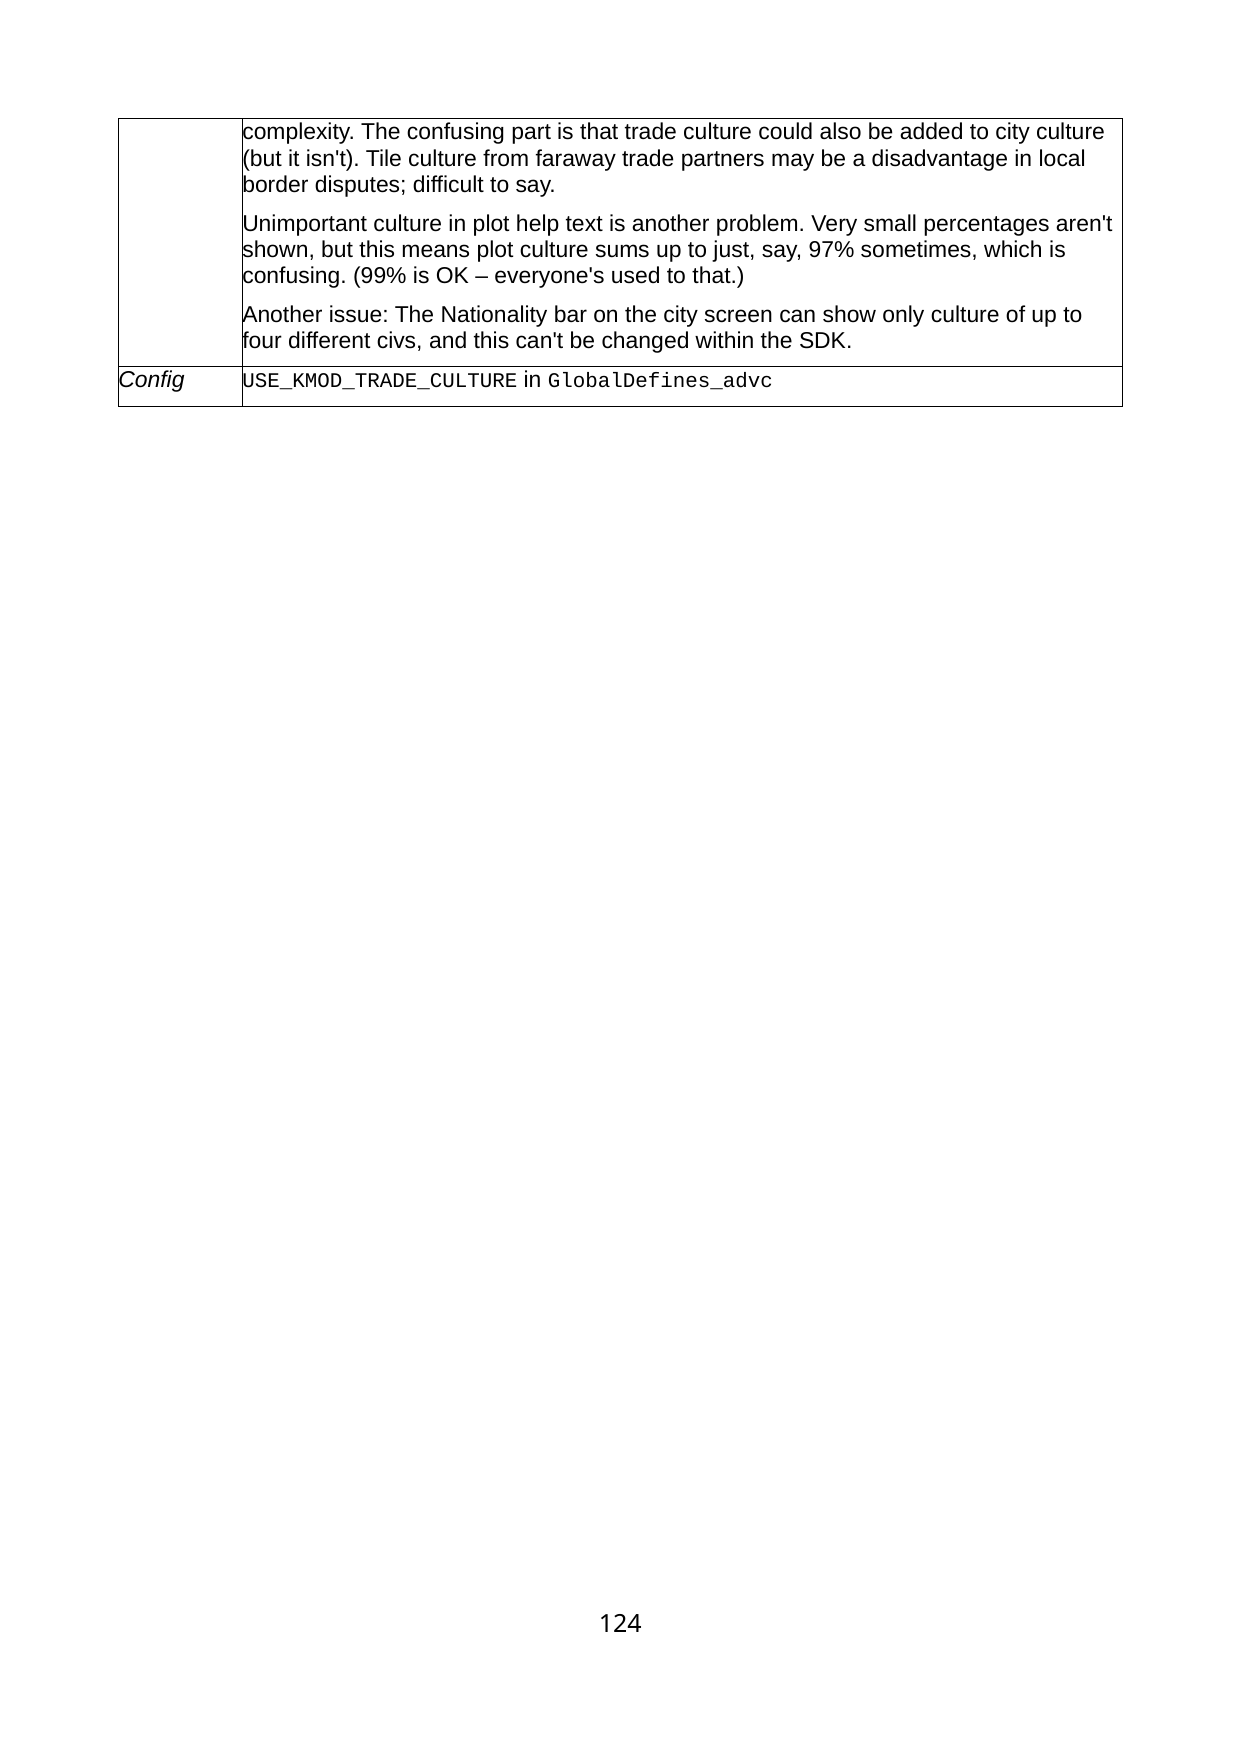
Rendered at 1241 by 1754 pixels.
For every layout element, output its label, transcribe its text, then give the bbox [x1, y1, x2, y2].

table_cell complexity. The confusing part is that trade culture could also be added to city culture (but it isn't). Tile culture from faraway trade partners may be a disadvantage in local border disputes; difficult to say. Unimportant culture in plot help text is another problem. Very small percentages aren't shown, but this means plot culture sums up to just, say, 97% sometimes, which is confusing. (99% is OK – everyone's used to that.) Another issue: The Nationality bar on the city screen can show only culture of up to four different civs, and this can't be changed within the SDK. [243, 119, 1122, 366]
table_cell [119, 119, 242, 366]
table_cell Config [119, 367, 242, 406]
table_cell USE_KMOD_TRADE_CULTURE in GlobalDefines_advc [243, 367, 1122, 406]
